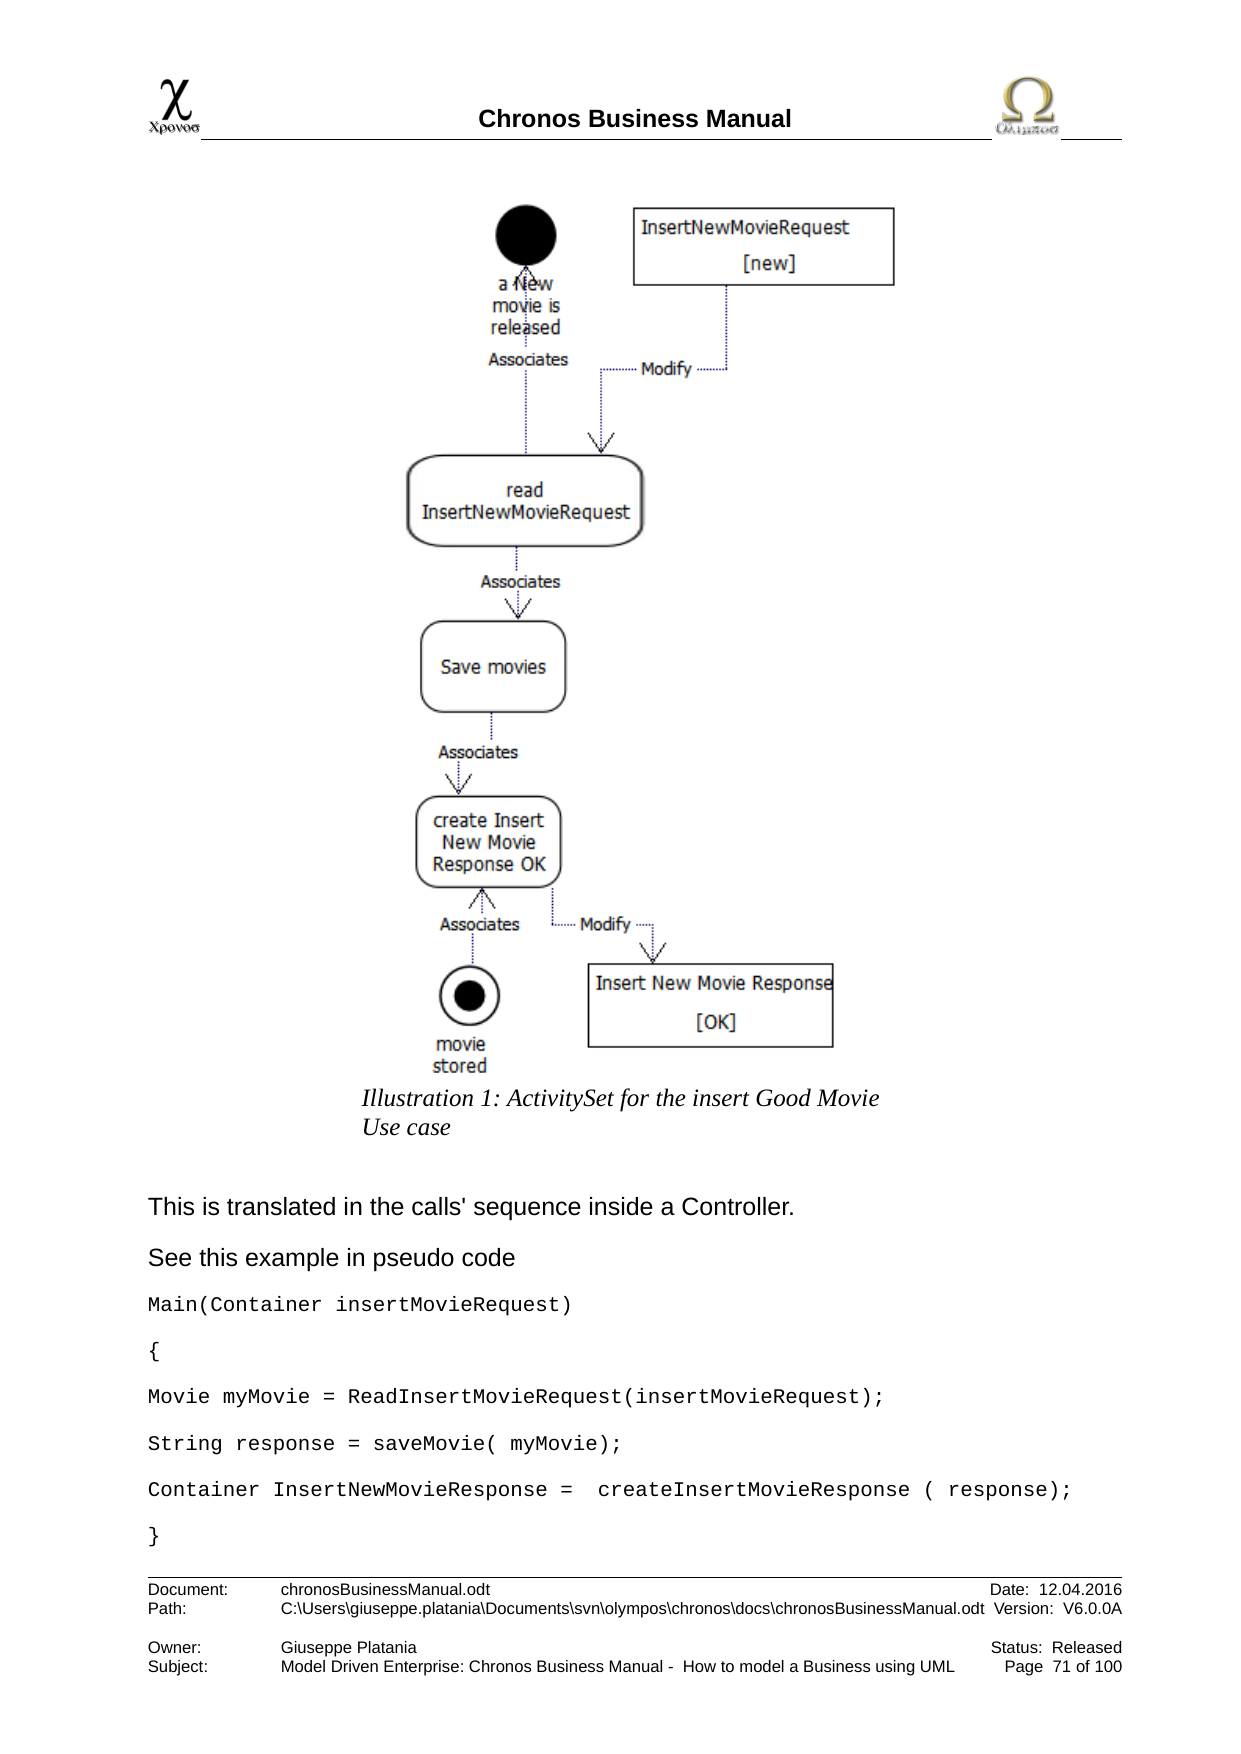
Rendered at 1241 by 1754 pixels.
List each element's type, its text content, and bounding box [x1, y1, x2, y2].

text Movie myMovie = ReadInsertMovieRequest(insertMovieRequest); [148, 1386, 1122, 1410]
text Illustration 1: ActivitySet for the insert Good Movie Use case [361, 1084, 908, 1141]
picture [992, 75, 1061, 135]
text { [148, 1340, 1122, 1364]
text Container InsertNewMovieResponse = createInsertMovieResponse ( response); [148, 1478, 1122, 1502]
text } [148, 1524, 1122, 1548]
picture [147, 75, 201, 135]
text This is translated in the calls' sequence inside a Controller. [148, 1192, 1122, 1221]
text Main(Container insertMovieRequest) [148, 1294, 1122, 1318]
text See this example in pseudo code [148, 1243, 1122, 1272]
picture [361, 189, 909, 1084]
text String response = saveMovie( myMovie); [148, 1432, 1122, 1456]
